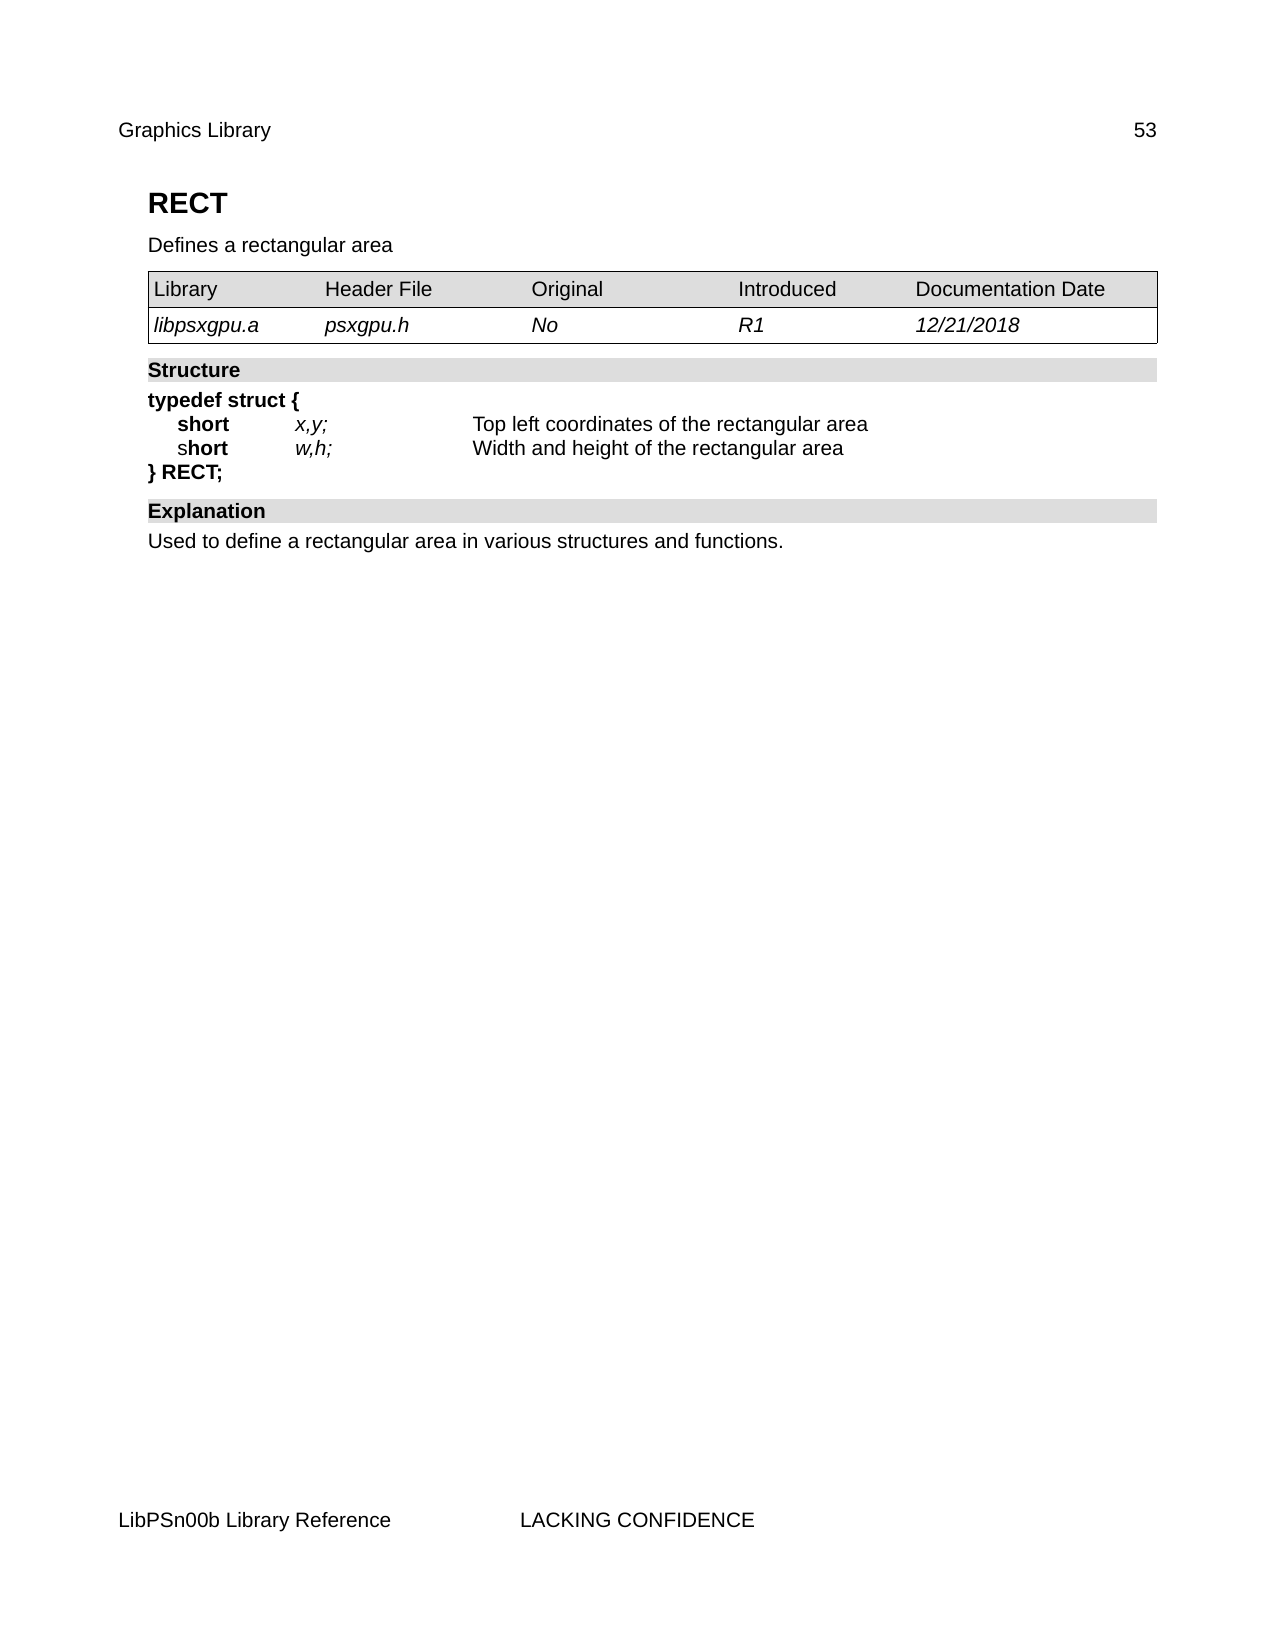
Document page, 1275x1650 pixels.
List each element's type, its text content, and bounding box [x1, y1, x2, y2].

text Used to define a rectangular area in various structures and functions. [148, 528, 1157, 552]
text } RECT; [148, 460, 1157, 484]
text short w,h; Width and height of the rectangular area [148, 436, 1157, 460]
subtitle RECT [148, 186, 1157, 220]
text Defines a rectangular area [148, 232, 1157, 256]
text typedef struct { [148, 388, 1157, 412]
subtitle Explanation [148, 499, 1157, 523]
text libpsxgpu.a psxgpu.h No R1 12/21/2018 [149, 308, 1157, 343]
text Library Header File Original Introduced Documentation Date [149, 272, 1157, 307]
subtitle Structure [148, 358, 1157, 382]
text short x,y; Top left coordinates of the rectangular area [148, 412, 1157, 436]
